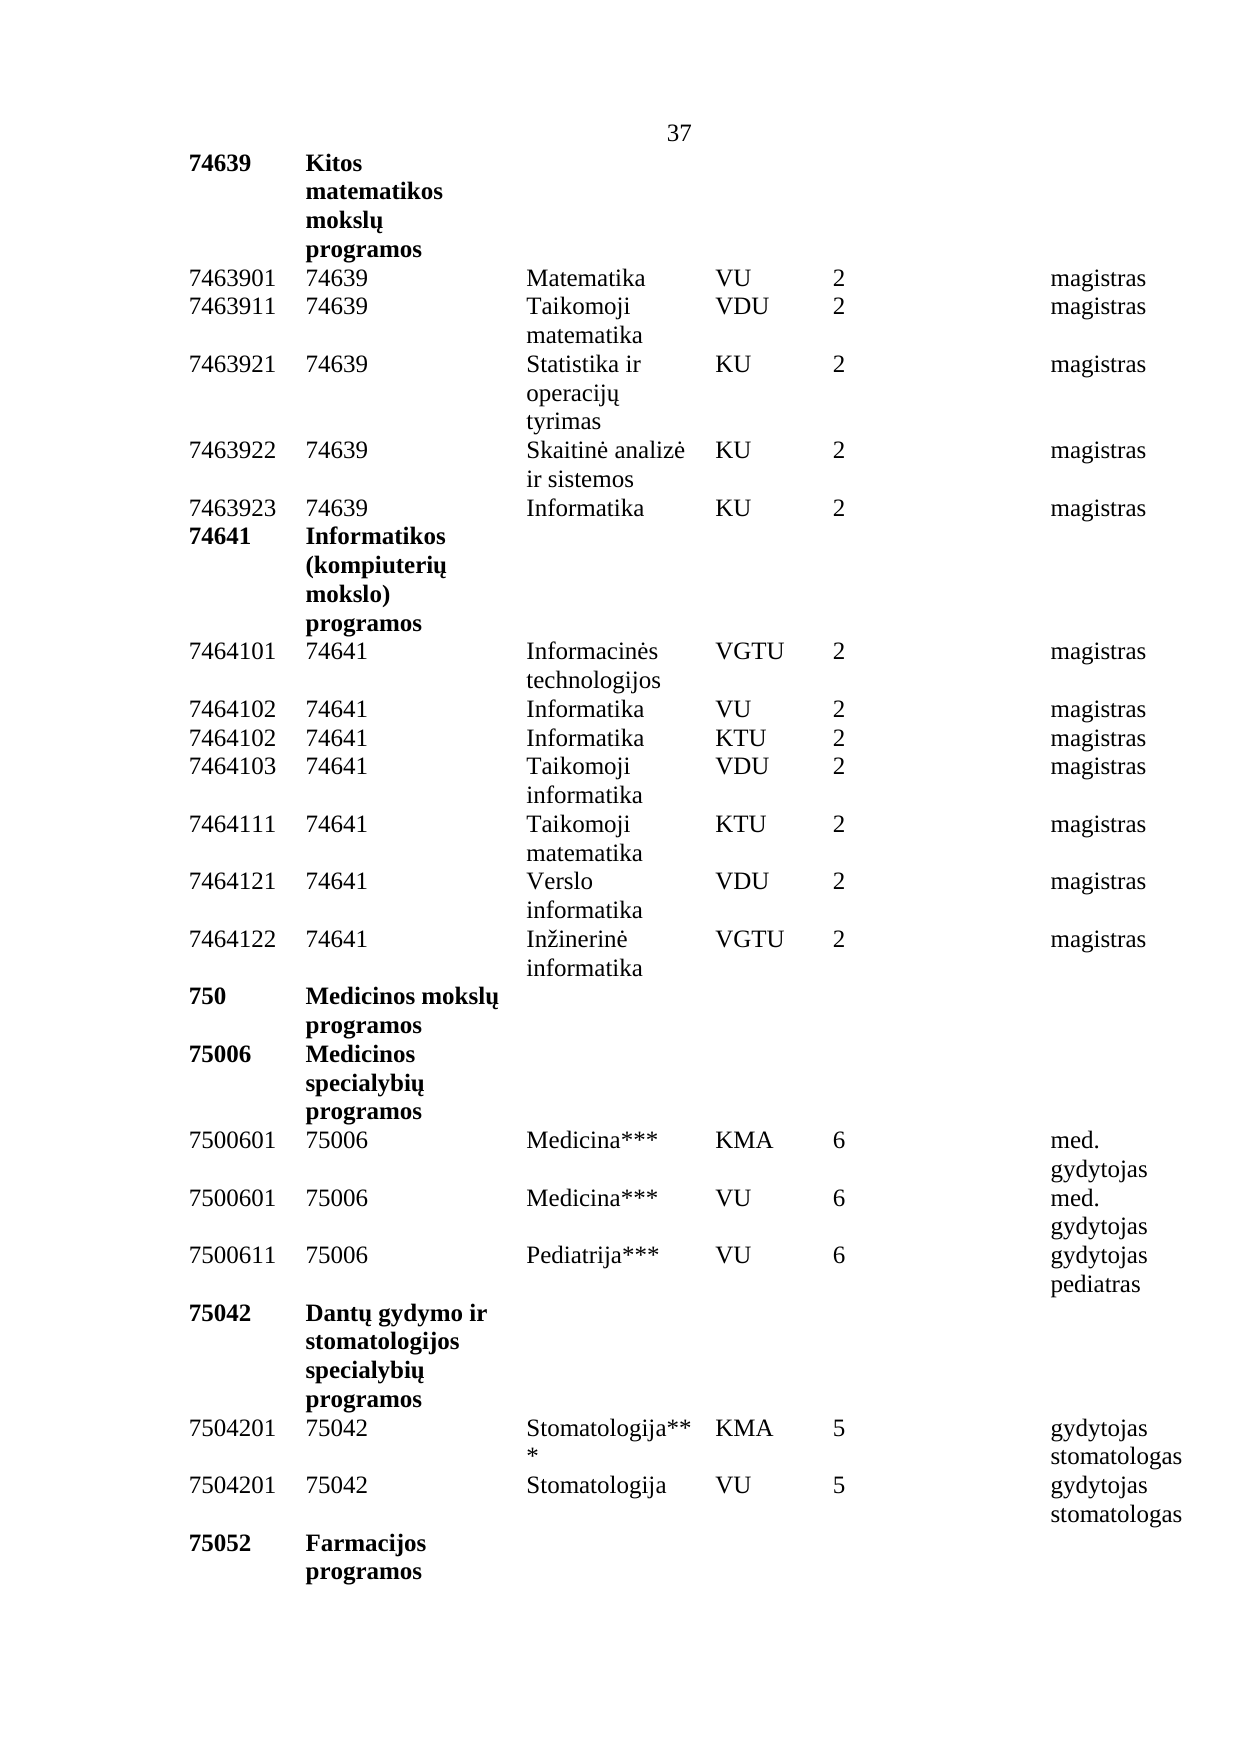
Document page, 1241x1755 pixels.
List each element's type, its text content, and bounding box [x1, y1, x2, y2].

table_cell [1202, 291, 1207, 349]
table_cell 6 [821, 1183, 902, 1240]
table_cell 74641 [294, 694, 515, 723]
table_cell [1202, 723, 1207, 751]
table_cell VGTU [704, 636, 821, 694]
table_cell 75006 [294, 1240, 515, 1298]
table_cell [821, 1039, 902, 1125]
table_cell [902, 636, 973, 694]
table_cell [1197, 1183, 1202, 1240]
table_cell [1202, 521, 1207, 636]
table_cell [973, 723, 1039, 751]
table_cell [1197, 636, 1202, 694]
table_cell [973, 435, 1039, 493]
table_cell [1202, 435, 1207, 493]
table_cell Skaitinė analizė ir sistemos [515, 435, 704, 493]
table_cell 750 [177, 981, 294, 1039]
table_cell magistras [1039, 493, 1197, 521]
table_cell [1197, 1039, 1202, 1125]
table_cell [821, 1298, 902, 1413]
table_cell [902, 1125, 973, 1183]
table_cell [704, 1298, 821, 1413]
table_cell [973, 1183, 1039, 1240]
table_cell 74641 [294, 751, 515, 809]
table_cell [973, 636, 1039, 694]
table_cell Dantų gydymo ir stomatologijos specialybių programos [294, 1298, 515, 1413]
table_cell VU [704, 1240, 821, 1298]
table_cell 74641 [294, 924, 515, 981]
table_cell [1197, 435, 1202, 493]
table_cell [1202, 263, 1207, 291]
table_cell 7463921 [177, 349, 294, 435]
table_cell 7464103 [177, 751, 294, 809]
table_cell Informatika [515, 694, 704, 723]
table_cell 75006 [294, 1125, 515, 1183]
table_cell magistras [1039, 809, 1197, 866]
table_cell [902, 1039, 973, 1125]
table_cell [515, 1528, 704, 1585]
table_cell [1039, 1528, 1197, 1585]
table_cell 6 [821, 1240, 902, 1298]
table_cell Stomatologija [515, 1470, 704, 1528]
table_cell Kitos matematikos mokslų programos [294, 148, 515, 263]
table_cell Pediatrija*** [515, 1240, 704, 1298]
table_cell [902, 751, 973, 809]
table_cell 2 [821, 723, 902, 751]
table_cell [1039, 521, 1197, 636]
table_cell Taikomoji matematika [515, 291, 704, 349]
table_cell [1197, 521, 1202, 636]
table_cell [515, 521, 704, 636]
table_cell 2 [821, 809, 902, 866]
table_cell [973, 924, 1039, 981]
table_cell [1197, 866, 1202, 924]
table_cell Medicinos specialybių programos [294, 1039, 515, 1125]
table_cell 7464101 [177, 636, 294, 694]
table_cell [1202, 636, 1207, 694]
table_cell 7463911 [177, 291, 294, 349]
table_cell VU [704, 1470, 821, 1528]
table_cell [973, 694, 1039, 723]
table_cell KU [704, 435, 821, 493]
table_cell 74639 [177, 148, 294, 263]
table_cell [704, 521, 821, 636]
table_cell 75006 [177, 1039, 294, 1125]
table_cell [902, 493, 973, 521]
table_cell [973, 1528, 1039, 1585]
table_cell [1197, 981, 1202, 1039]
table_cell 7464102 [177, 694, 294, 723]
table_cell 5 [821, 1413, 902, 1470]
table_cell 7463901 [177, 263, 294, 291]
table_cell 2 [821, 435, 902, 493]
table_cell [902, 723, 973, 751]
table_cell [515, 981, 704, 1039]
table_cell [1039, 148, 1197, 263]
table_cell [973, 1470, 1039, 1528]
table_cell [1202, 493, 1207, 521]
table_cell [973, 493, 1039, 521]
table_cell magistras [1039, 349, 1197, 435]
table_cell magistras [1039, 263, 1197, 291]
table_cell 2 [821, 493, 902, 521]
table_cell Medicina*** [515, 1183, 704, 1240]
table_cell Inžinerinė informatika [515, 924, 704, 981]
table_cell [1202, 1183, 1207, 1240]
table_cell Statistika ir operacijų tyrimas [515, 349, 704, 435]
table_cell Farmacijos programos [294, 1528, 515, 1585]
table_cell magistras [1039, 924, 1197, 981]
table_cell KTU [704, 809, 821, 866]
table_cell [902, 435, 973, 493]
table_cell [1202, 148, 1207, 263]
table_cell [1197, 349, 1202, 435]
table_cell KU [704, 349, 821, 435]
table_cell [973, 263, 1039, 291]
table_cell 75042 [294, 1413, 515, 1470]
table_cell 2 [821, 291, 902, 349]
table_cell 74639 [294, 263, 515, 291]
table_cell 74641 [294, 723, 515, 751]
table_cell med. gydytojas [1039, 1125, 1197, 1183]
table_cell [902, 1413, 973, 1470]
table_cell 2 [821, 751, 902, 809]
table_cell 75006 [294, 1183, 515, 1240]
table_cell 74641 [294, 809, 515, 866]
table_cell 74639 [294, 435, 515, 493]
table_cell 7464111 [177, 809, 294, 866]
table_cell [1197, 1125, 1202, 1183]
table_cell 75042 [294, 1470, 515, 1528]
table_cell [973, 1240, 1039, 1298]
table_cell [1202, 981, 1207, 1039]
table_cell gydytojas pediatras [1039, 1240, 1197, 1298]
table_cell [902, 981, 973, 1039]
table_cell VDU [704, 291, 821, 349]
table_cell [902, 291, 973, 349]
table_cell [902, 866, 973, 924]
table_cell 75052 [177, 1528, 294, 1585]
table_cell [902, 1298, 973, 1413]
table_cell [1202, 1470, 1207, 1528]
table_cell [1197, 1470, 1202, 1528]
table_cell 6 [821, 1125, 902, 1183]
table_cell [1197, 1413, 1202, 1470]
table_cell med. gydytojas [1039, 1183, 1197, 1240]
table_cell [1202, 1240, 1207, 1298]
table_cell [1202, 1125, 1207, 1183]
table_cell 2 [821, 866, 902, 924]
table_cell [902, 521, 973, 636]
table_cell [704, 1039, 821, 1125]
table_cell 74641 [294, 866, 515, 924]
table_cell 7464122 [177, 924, 294, 981]
table_cell [821, 521, 902, 636]
table_cell [973, 1413, 1039, 1470]
table_cell [902, 349, 973, 435]
table_cell [1197, 493, 1202, 521]
table_cell Informatikos (kompiuterių mokslo) programos [294, 521, 515, 636]
table_cell [704, 1528, 821, 1585]
table_cell [1197, 723, 1202, 751]
table_cell 7500601 [177, 1183, 294, 1240]
table_cell KU [704, 493, 821, 521]
table_cell [973, 1298, 1039, 1413]
table_cell [1039, 1298, 1197, 1413]
table_cell [1202, 1528, 1207, 1585]
table_cell VDU [704, 866, 821, 924]
table_cell Informatika [515, 723, 704, 751]
table_cell [902, 809, 973, 866]
table_cell Medicina*** [515, 1125, 704, 1183]
table_cell [821, 148, 902, 263]
table_cell [902, 1183, 973, 1240]
table_cell Informacinės technologijos [515, 636, 704, 694]
table_cell [902, 1240, 973, 1298]
table_cell magistras [1039, 723, 1197, 751]
table_cell 7504201 [177, 1470, 294, 1528]
table_cell KMA [704, 1413, 821, 1470]
table_cell [902, 1528, 973, 1585]
table_cell [1202, 1413, 1207, 1470]
table_cell [704, 148, 821, 263]
table_cell [902, 694, 973, 723]
table_cell [515, 1298, 704, 1413]
table_cell [1202, 751, 1207, 809]
table_cell Informatika [515, 493, 704, 521]
table_cell [821, 981, 902, 1039]
table_cell 7504201 [177, 1413, 294, 1470]
table_cell VGTU [704, 924, 821, 981]
table_cell 74641 [177, 521, 294, 636]
table_cell magistras [1039, 694, 1197, 723]
table_cell [1197, 291, 1202, 349]
table_cell [1202, 924, 1207, 981]
table_cell [1197, 263, 1202, 291]
table_cell 7464102 [177, 723, 294, 751]
table_cell [1202, 694, 1207, 723]
table_cell [1039, 1039, 1197, 1125]
table_cell [973, 349, 1039, 435]
table_cell [973, 751, 1039, 809]
table_cell [973, 1125, 1039, 1183]
table_cell 74639 [294, 493, 515, 521]
table_cell 2 [821, 263, 902, 291]
table_cell Matematika [515, 263, 704, 291]
table_cell [1202, 809, 1207, 866]
table_cell magistras [1039, 435, 1197, 493]
table_cell VDU [704, 751, 821, 809]
table_cell [515, 1039, 704, 1125]
table_cell [902, 924, 973, 981]
table_cell [902, 148, 973, 263]
table_cell Medicinos mokslų programos [294, 981, 515, 1039]
table_cell magistras [1039, 636, 1197, 694]
table_cell 7464121 [177, 866, 294, 924]
table_cell [515, 148, 704, 263]
table_cell 74641 [294, 636, 515, 694]
table_cell 5 [821, 1470, 902, 1528]
table_cell VU [704, 1183, 821, 1240]
table_cell magistras [1039, 751, 1197, 809]
table_cell [1197, 1528, 1202, 1585]
table_cell [973, 1039, 1039, 1125]
table_cell [973, 291, 1039, 349]
table_cell 7500601 [177, 1125, 294, 1183]
table_cell [902, 1470, 973, 1528]
table_cell 74639 [294, 291, 515, 349]
table_cell gydytojas stomatologas [1039, 1470, 1197, 1528]
table_cell [1202, 1298, 1207, 1413]
table_cell 7463922 [177, 435, 294, 493]
table_cell Taikomoji informatika [515, 751, 704, 809]
table_cell 2 [821, 636, 902, 694]
table_cell [973, 521, 1039, 636]
table_cell [1202, 1039, 1207, 1125]
table_cell 75042 [177, 1298, 294, 1413]
table_cell [973, 148, 1039, 263]
table_cell [1197, 1240, 1202, 1298]
table_cell [704, 981, 821, 1039]
table_cell 74639 [294, 349, 515, 435]
table_cell KMA [704, 1125, 821, 1183]
table_cell Taikomoji matematika [515, 809, 704, 866]
table_cell [973, 809, 1039, 866]
table_cell [1202, 866, 1207, 924]
table_cell 2 [821, 694, 902, 723]
table_cell [1197, 694, 1202, 723]
table_cell VU [704, 694, 821, 723]
table_cell 2 [821, 924, 902, 981]
table_cell Stomatologija*** [515, 1413, 704, 1470]
table_cell [973, 981, 1039, 1039]
table_cell [1197, 924, 1202, 981]
table_cell 7500611 [177, 1240, 294, 1298]
table_cell 2 [821, 349, 902, 435]
table_cell gydytojas stomatologas [1039, 1413, 1197, 1470]
table_cell [902, 263, 973, 291]
table_cell [973, 866, 1039, 924]
table_cell VU [704, 263, 821, 291]
table_cell [1197, 809, 1202, 866]
table_cell [1202, 349, 1207, 435]
table_cell magistras [1039, 866, 1197, 924]
table_cell [821, 1528, 902, 1585]
table_cell 7463923 [177, 493, 294, 521]
table_cell Verslo informatika [515, 866, 704, 924]
table_cell [1197, 1298, 1202, 1413]
table_cell [1039, 981, 1197, 1039]
table_cell KTU [704, 723, 821, 751]
table_cell [1197, 751, 1202, 809]
table_cell magistras [1039, 291, 1197, 349]
table_cell [1197, 148, 1202, 263]
